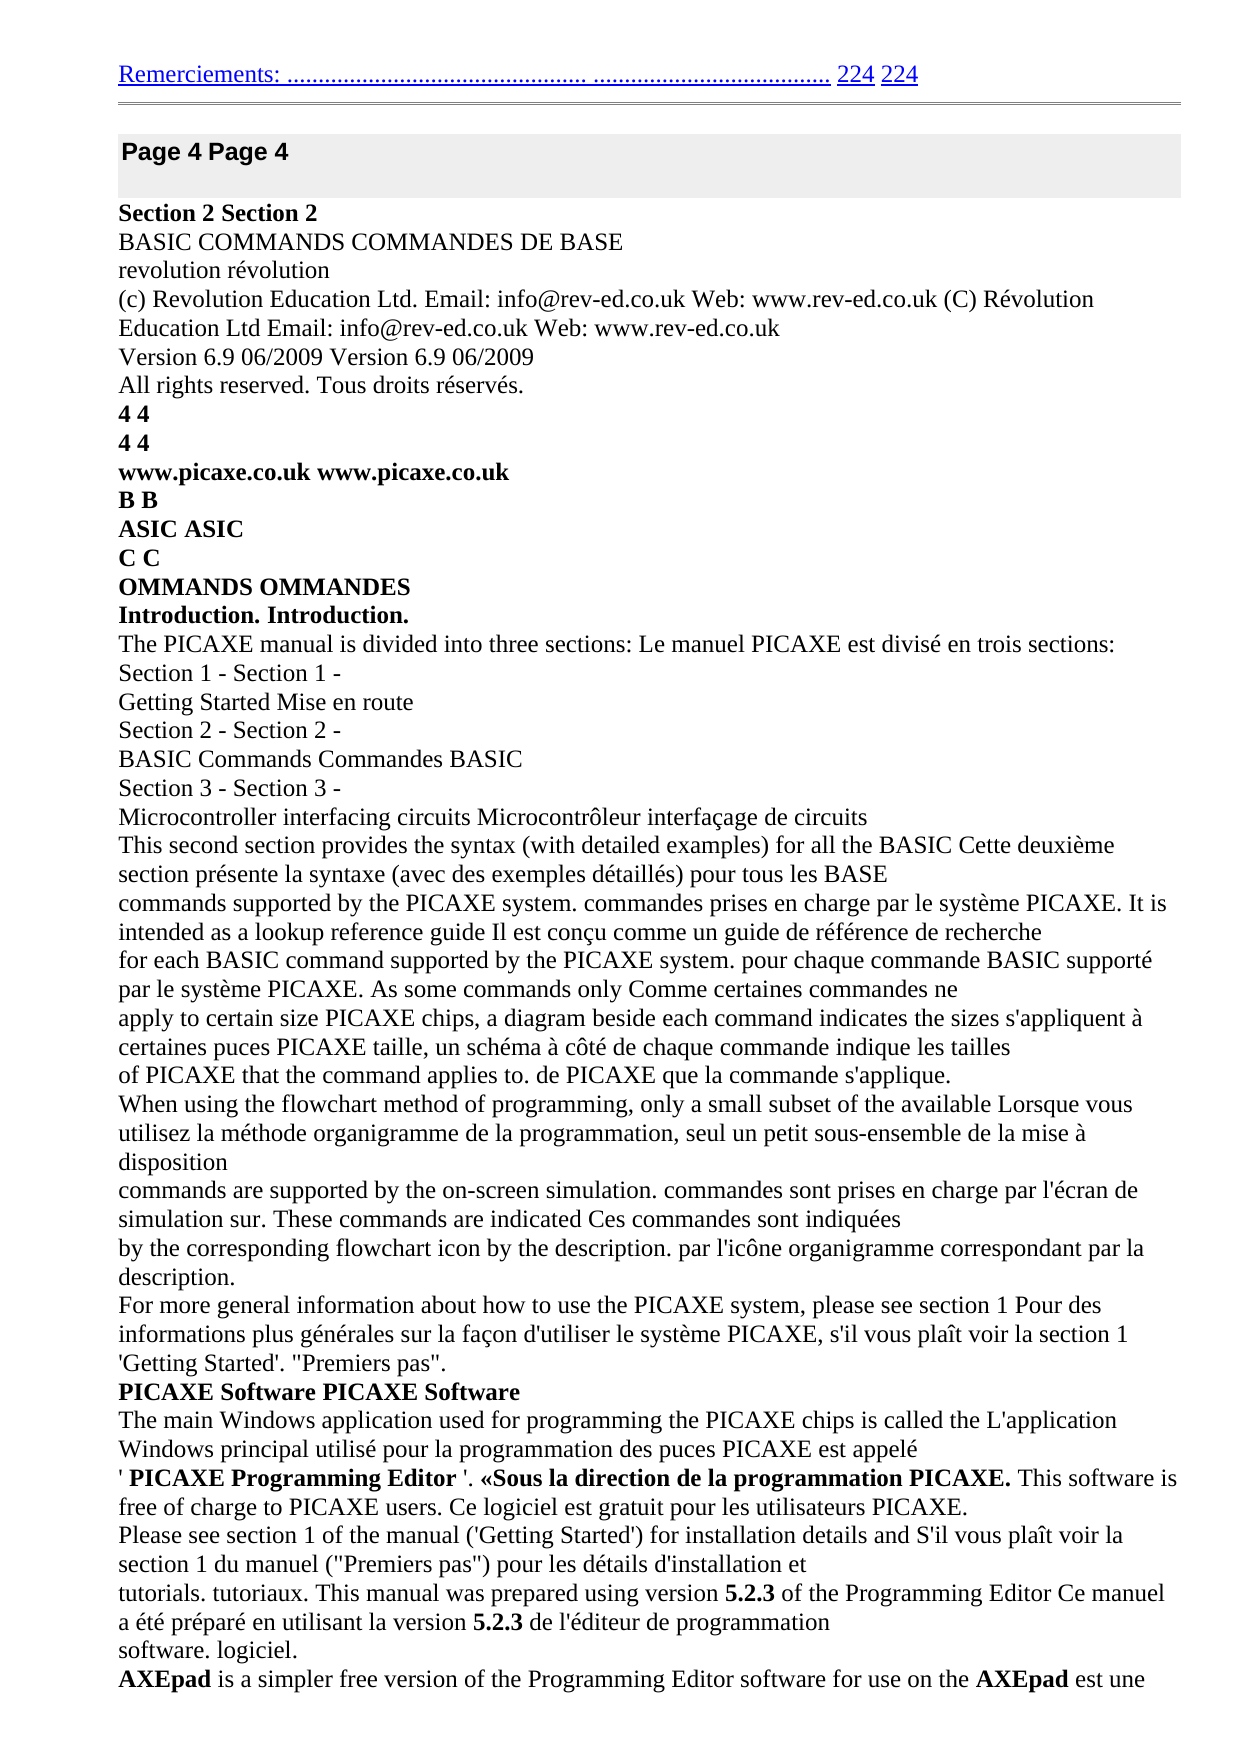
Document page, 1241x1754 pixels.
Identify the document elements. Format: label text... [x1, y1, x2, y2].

text tutorials. tutoriaux. This manual was prepared using version 5.2.3 of the Programming Editor Ce manuel a été préparé en utilisant la version 5.2.3 de l'éditeur de programmation [118, 1578, 1181, 1636]
text For more general information about how to use the PICAXE system, please see section 1 Pour des informations plus générales sur la façon d'utiliser le système PICAXE, s'il vous plaît voir la section 1 [118, 1291, 1181, 1348]
text Version 6.9 06/2009 Version 6.9 06/2009 [118, 342, 1181, 371]
text by the corresponding flowchart icon by the description. par l'icône organigramme correspondant par la description. [118, 1233, 1181, 1291]
text Getting Started Mise en route [118, 687, 1181, 716]
text commands are supported by the on-screen simulation. commandes sont prises en charge par l'écran de simulation sur. These commands are indicated Ces commandes sont indiquées [118, 1176, 1181, 1233]
text commands supported by the PICAXE system. commandes prises en charge par le système PICAXE. It is intended as a lookup reference guide Il est conçu comme un guide de référence de recherche [118, 888, 1181, 946]
text 'Getting Started'. "Premiers pas". [118, 1348, 1181, 1377]
text BASIC COMMANDS COMMANDES DE BASE [118, 227, 1181, 256]
text The main Windows application used for programming the PICAXE chips is called the L'application Windows principal utilisé pour la programmation des puces PICAXE est appelé [118, 1406, 1181, 1463]
text Remerciements: ................................................ ...................................... 224 224 [118, 59, 1181, 88]
text Section 1 - Section 1 - [118, 658, 1181, 687]
text 4 4 [118, 399, 1181, 428]
text of PICAXE that the command applies to. de PICAXE que la commande s'applique. [118, 1061, 1181, 1089]
text ASIC ASIC [118, 514, 1181, 543]
text 4 4 [118, 428, 1181, 457]
text software. logiciel. [118, 1636, 1181, 1664]
text When using the flowchart method of programming, only a small subset of the available Lorsque vous utilisez la méthode organigramme de la programmation, seul un petit sous-ensemble de la mise à disposition [118, 1089, 1181, 1176]
table_header Page 4 Page 4 [118, 134, 1181, 198]
text Section 2 Section 2 [118, 198, 1181, 227]
text C C [118, 543, 1181, 572]
text AXEpad is a simpler free version of the Programming Editor software for use on the AXEpad est une [118, 1664, 1181, 1693]
text Section 2 - Section 2 - [118, 716, 1181, 744]
text (c) Revolution Education Ltd. Email: info@rev-ed.co.uk Web: www.rev-ed.co.uk (C) Révolution Education Ltd Email: info@rev-ed.co.uk Web: www.rev-ed.co.uk [118, 284, 1181, 342]
text The PICAXE manual is divided into three sections: Le manuel PICAXE est divisé en trois sections: [118, 629, 1181, 658]
text BASIC Commands Commandes BASIC [118, 744, 1181, 773]
text All rights reserved. Tous droits réservés. [118, 371, 1181, 399]
text Introduction. Introduction. [118, 601, 1181, 629]
text for each BASIC command supported by the PICAXE system. pour chaque commande BASIC supporté par le système PICAXE. As some commands only Comme certaines commandes ne [118, 946, 1181, 1003]
text Microcontroller interfacing circuits Microcontrôleur interfaçage de circuits [118, 802, 1181, 831]
text This second section provides the syntax (with detailed examples) for all the BASIC Cette deuxième section présente la syntaxe (avec des exemples détaillés) pour tous les BASE [118, 831, 1181, 888]
text Please see section 1 of the manual ('Getting Started') for installation details and S'il vous plaît voir la section 1 du manuel ("Premiers pas") pour les détails d'installation et [118, 1521, 1181, 1578]
text Section 3 - Section 3 - [118, 773, 1181, 802]
text PICAXE Software PICAXE Software [118, 1377, 1181, 1406]
text revolution révolution [118, 256, 1181, 284]
text www.picaxe.co.uk www.picaxe.co.uk [118, 457, 1181, 486]
text ' PICAXE Programming Editor '. «Sous la direction de la programmation PICAXE. This software is free of charge to PICAXE users. Ce logiciel est gratuit pour les utilisateurs PICAXE. [118, 1463, 1181, 1521]
text apply to certain size PICAXE chips, a diagram beside each command indicates the sizes s'appliquent à certaines puces PICAXE taille, un schéma à côté de chaque commande indique les tailles [118, 1003, 1181, 1061]
text B B [118, 486, 1181, 514]
text OMMANDS OMMANDES [118, 572, 1181, 601]
